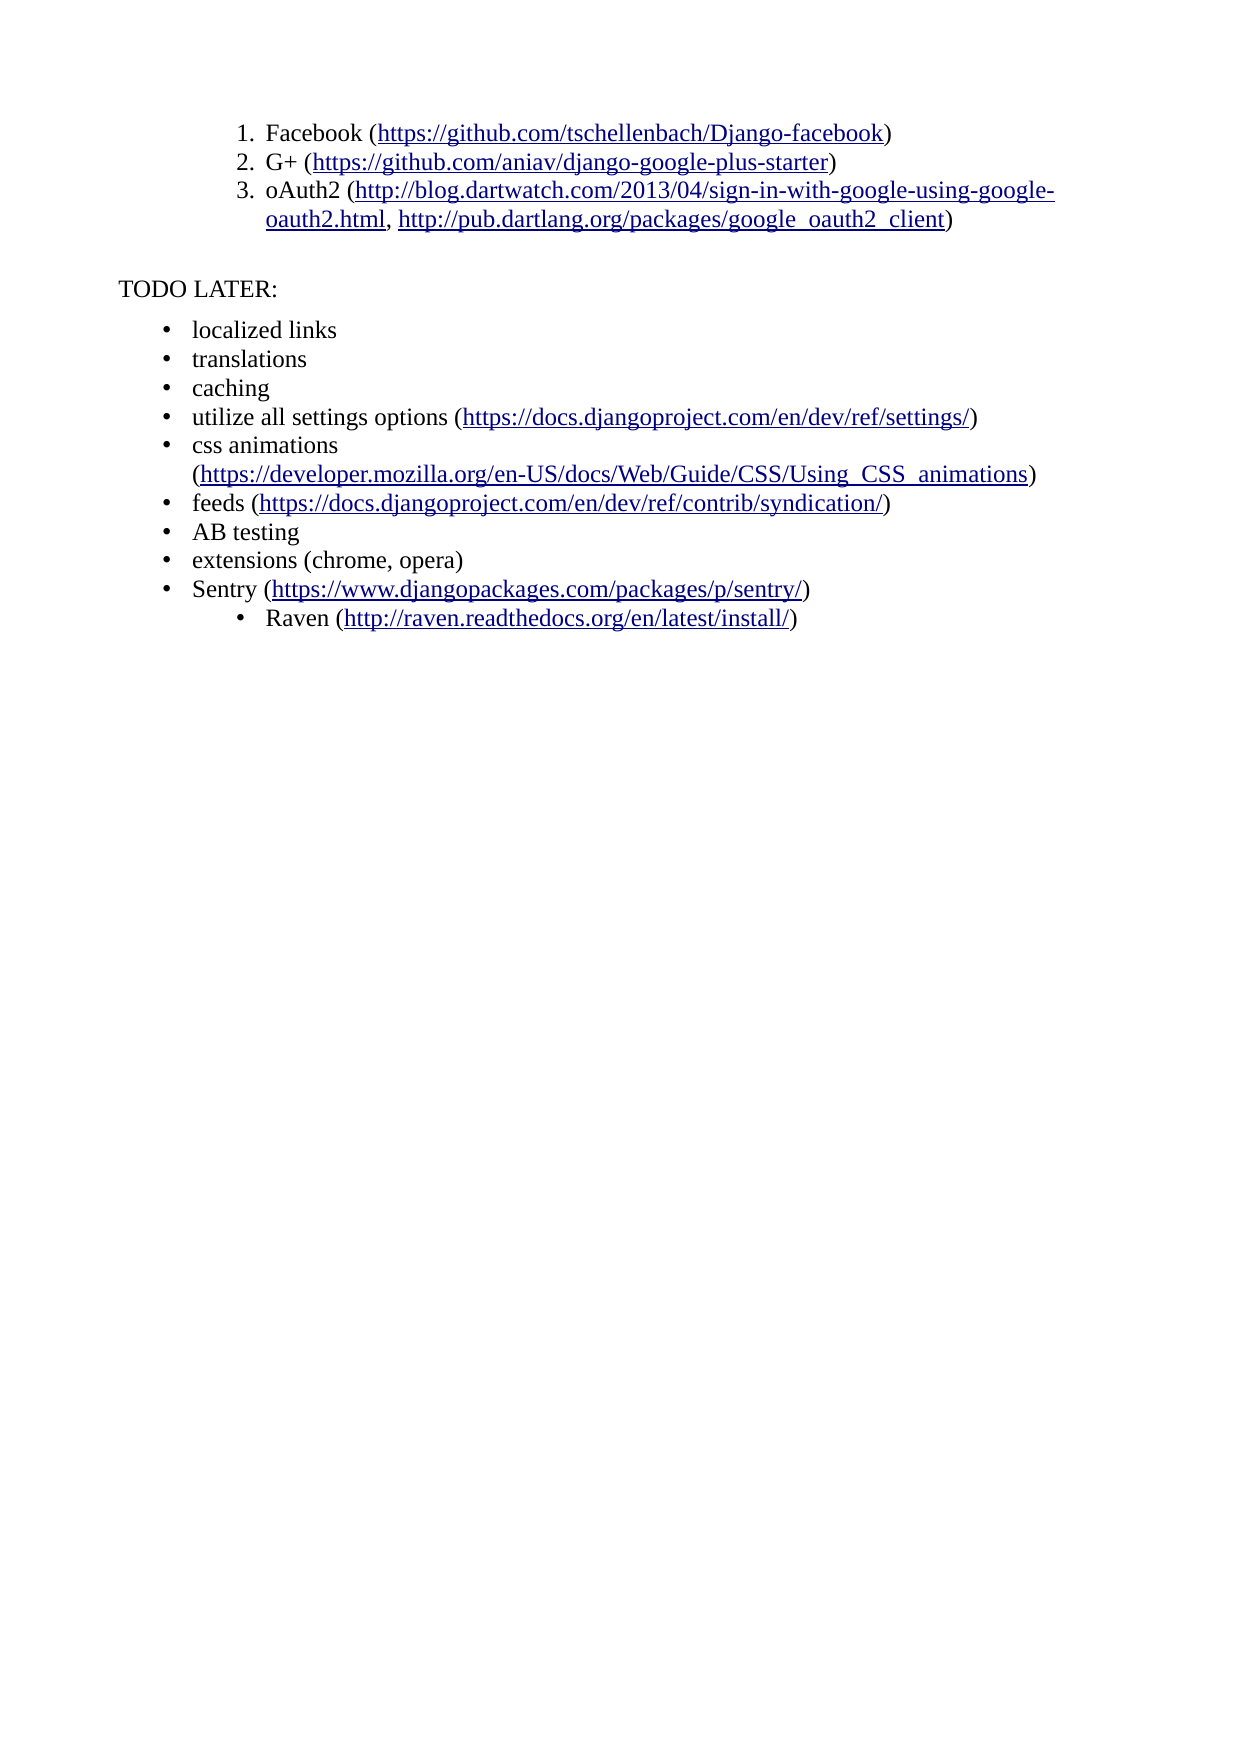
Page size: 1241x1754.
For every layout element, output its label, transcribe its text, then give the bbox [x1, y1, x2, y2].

list G+ (https://github.com/aniav/django-google-plus-starter) [236, 147, 1122, 176]
list feeds (https://docs.djangoproject.com/en/dev/ref/contrib/syndication/) [162, 488, 1122, 517]
list AB testing [162, 517, 1122, 546]
text TODO LATER: [118, 274, 1122, 303]
list translations [162, 344, 1122, 373]
list utilize all settings options (https://docs.djangoproject.com/en/dev/ref/settings/) [162, 402, 1122, 431]
list Facebook (https://github.com/tschellenbach/Django-facebook) [236, 118, 1122, 147]
list localized links [162, 316, 1122, 344]
list Raven (http://raven.readthedocs.org/en/latest/install/) [236, 603, 1122, 632]
list caching [162, 373, 1122, 402]
list extensions (chrome, opera) [162, 546, 1122, 574]
list Sentry (https://www.djangopackages.com/packages/p/sentry/) [162, 574, 1122, 603]
list css animations (https://developer.mozilla.org/en-US/docs/Web/Guide/CSS/Using_CSS_animations) [162, 431, 1122, 488]
list oAuth2 (http://blog.dartwatch.com/2013/04/sign-in-with-google-using-google-oauth2.html, http://pub.dartlang.org/packages/google_oauth2_client) [236, 176, 1122, 233]
